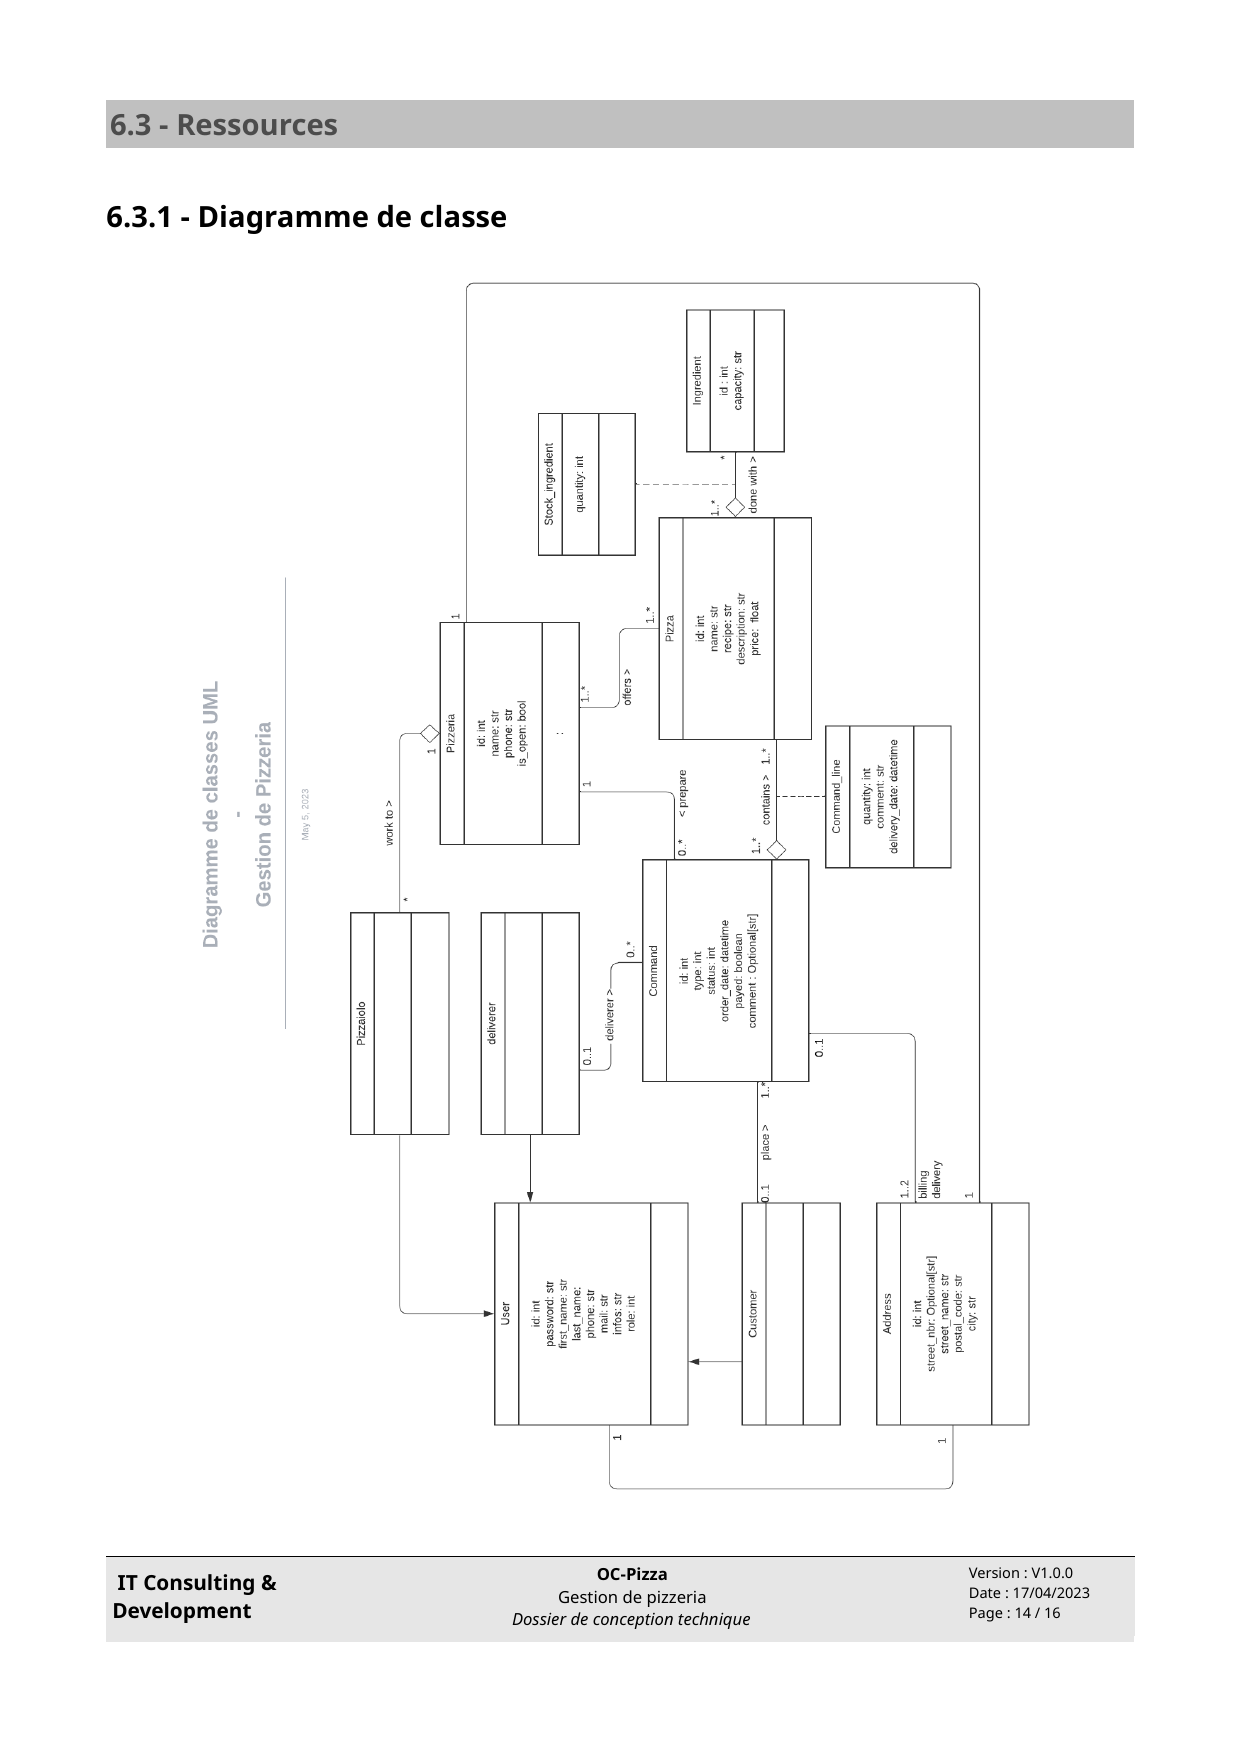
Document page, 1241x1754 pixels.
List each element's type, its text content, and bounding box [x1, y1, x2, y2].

picture [182, 261, 1040, 1514]
subtitle Diagramme de classe [106, 196, 1134, 236]
subtitle Ressources [107, 101, 1133, 147]
